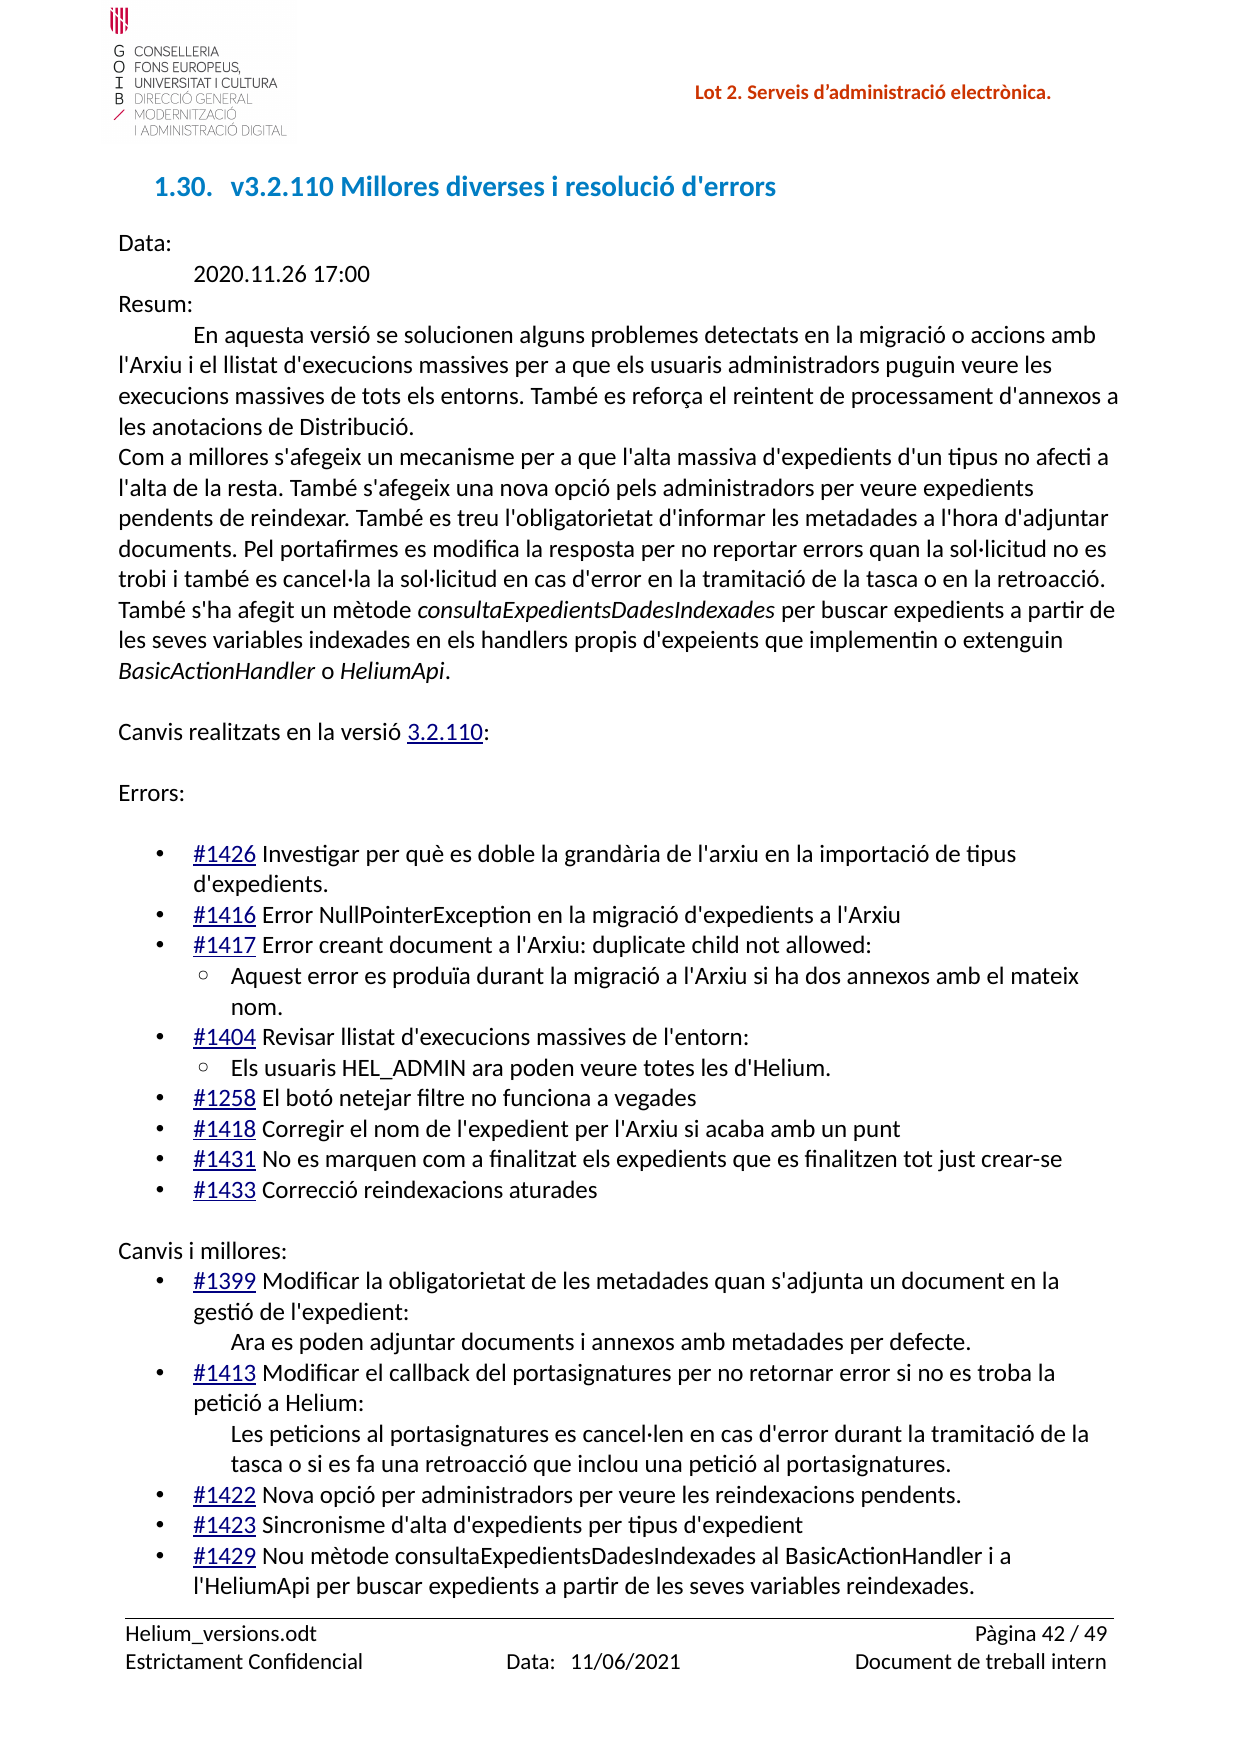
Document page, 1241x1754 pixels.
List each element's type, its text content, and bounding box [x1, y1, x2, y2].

list #1404 Revisar llistat d'execucions massives de l'entorn: [156, 1021, 1122, 1052]
subtitle v3.2.110 Millores diverses i resolució d'errors [153, 168, 1122, 204]
list #1429 Nou mètode consultaExpedientsDadesIndexades al BasicActionHandler i a l'HeliumApi per buscar expedients a partir de les seves variables reindexades. [156, 1540, 1122, 1601]
list #1418 Corregir el nom de l'expedient per l'Arxiu si acaba amb un punt [156, 1113, 1122, 1143]
list #1416 Error NullPointerException en la migració d'expedients a l'Arxiu [156, 899, 1122, 929]
list Els usuaris HEL_ADMIN ara poden veure totes les d'Helium. [193, 1052, 1122, 1082]
list #1258 El botó netejar filtre no funciona a vegades [156, 1082, 1122, 1113]
text Errors: [118, 777, 1122, 807]
list #1417 Error creant document a l'Arxiu: duplicate child not allowed: [156, 929, 1122, 960]
text En aquesta versió se solucionen alguns problemes detectats en la migració o accions amb l'Arxiu i el llistat d'execucions massives per a que els usuaris administradors puguin veure les execucions massives de tots els entorns. També es reforça el reintent de processament d'annexos a les anotacions de Distribució. [118, 319, 1122, 441]
list #1423 Sincronisme d'alta d'expedients per tipus d'expedient [156, 1509, 1122, 1540]
text 2020.11.26 17:00 [118, 258, 1122, 289]
list #1431 No es marquen com a finalitzat els expedients que es finalitzen tot just crear-se [156, 1143, 1122, 1174]
list #1413 Modificar el callback del portasignatures per no retornar error si no es troba la petició a Helium: [156, 1357, 1122, 1418]
list Ara es poden adjuntar documents i annexos amb metadades per defecte. [193, 1326, 1122, 1357]
text Data: [118, 228, 1122, 258]
list #1422 Nova opció per administradors per veure les reindexacions pendents. [156, 1479, 1122, 1509]
text Canvis i millores: [118, 1235, 1122, 1265]
text Canvis realitzats en la versió 3.2.110: [118, 716, 1122, 746]
list #1399 Modificar la obligatorietat de les metadades quan s'adjunta un document en la gestió de l'expedient: [156, 1265, 1122, 1326]
list Aquest error es produïa durant la migració a l'Arxiu si ha dos annexos amb el mateix nom. [193, 960, 1122, 1021]
text Resum: [118, 289, 1122, 319]
list Les peticions al portasignatures es cancel·len en cas d'error durant la tramitació de la tasca o si es fa una retroacció que inclou una petició al portasignatures. [193, 1418, 1122, 1479]
list #1426 Investigar per què es doble la grandària de l'arxiu en la importació de tipus d'expedients. [156, 838, 1122, 899]
picture [100, 0, 297, 144]
text Com a millores s'afegeix un mecanisme per a que l'alta massiva d'expedients d'un tipus no afecti a l'alta de la resta. També s'afegeix una nova opció pels administradors per veure expedients pendents de reindexar. També es treu l'obligatorietat d'informar les metadades a l'hora d'adjuntar documents. Pel portafirmes es modifica la resposta per no reportar errors quan la sol·licitud no es trobi i també es cancel·la la sol·licitud en cas d'error en la tramitació de la tasca o en la retroacció. També s'ha afegit un mètode consultaExpedientsDadesIndexades per buscar expedients a partir de les seves variables indexades en els handlers propis d'expeients que implementin o extenguin BasicActionHandler o HeliumApi. [118, 441, 1122, 685]
list #1433 Correcció reindexacions aturades [156, 1174, 1122, 1204]
